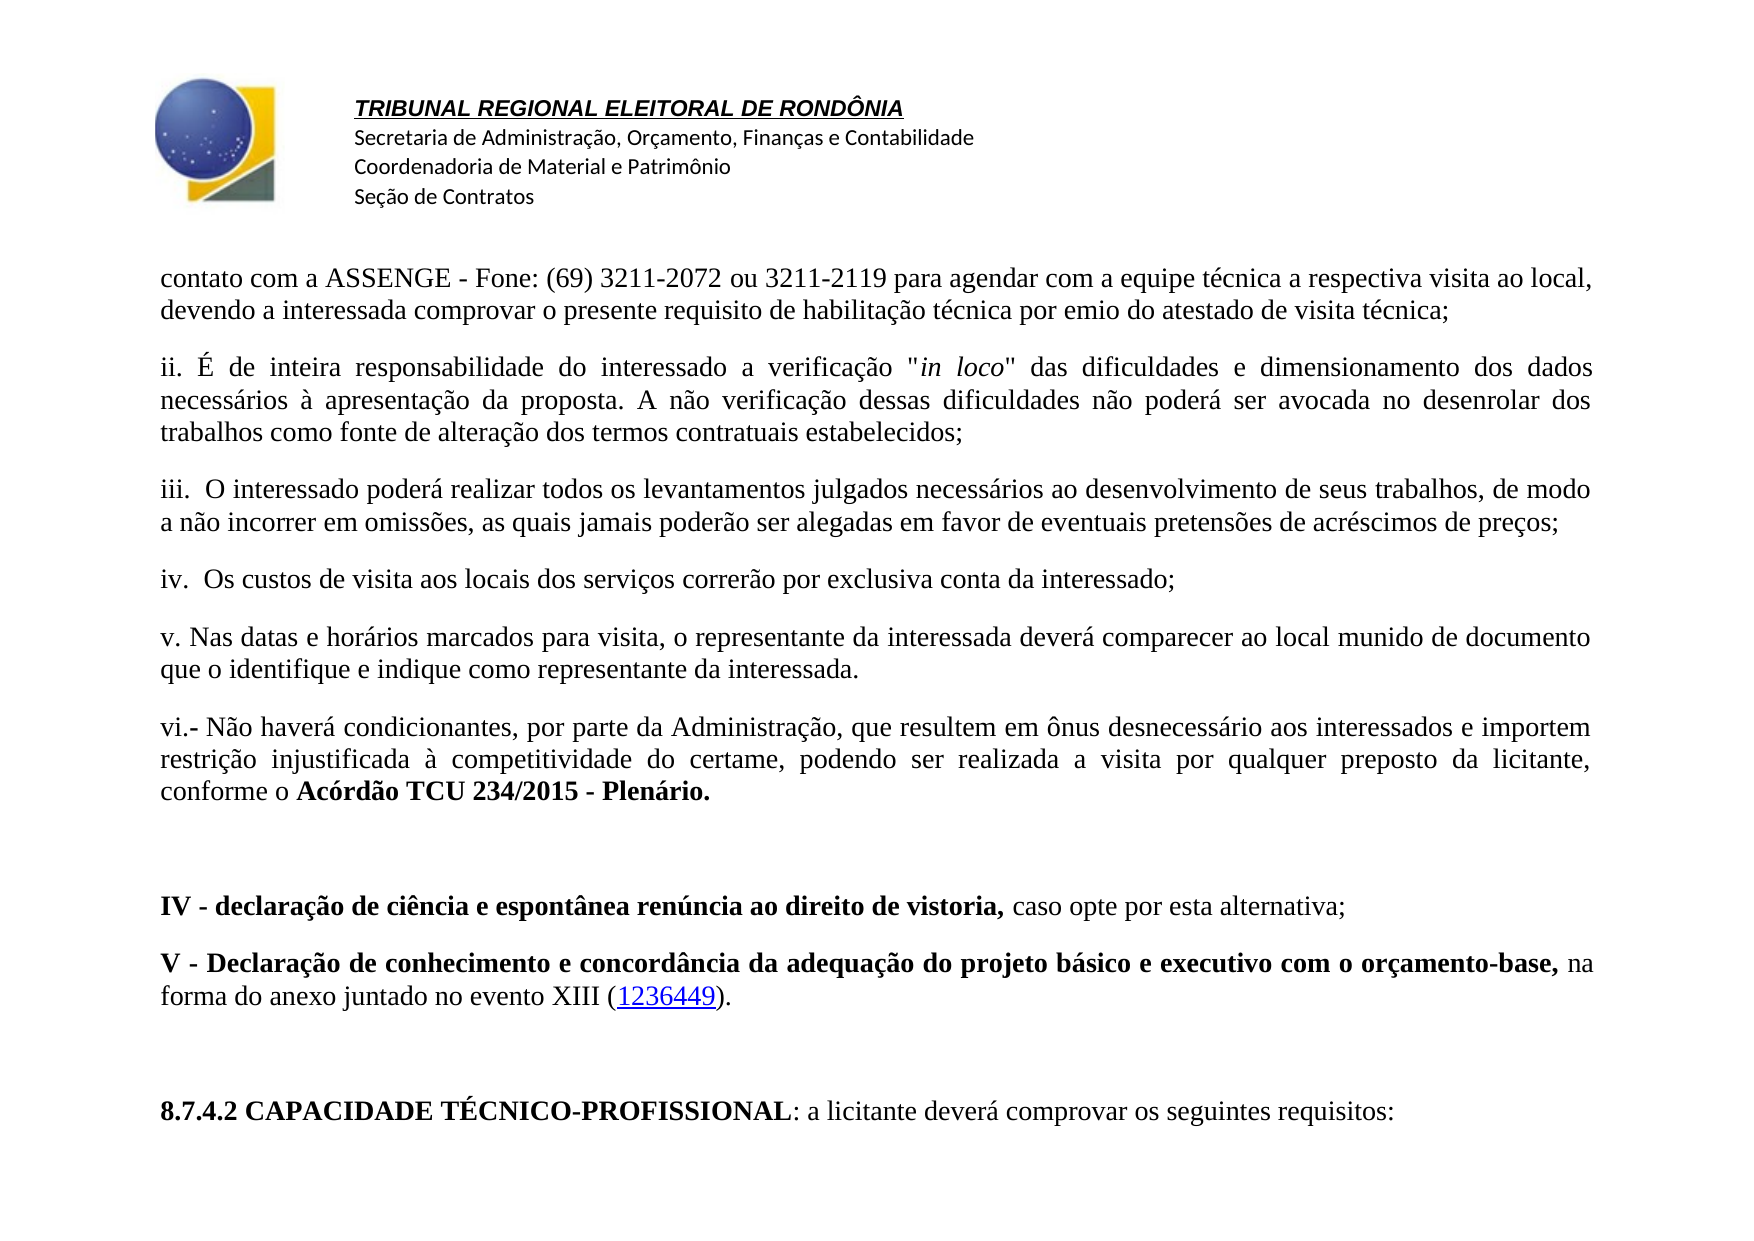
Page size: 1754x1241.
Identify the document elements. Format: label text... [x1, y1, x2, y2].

text V - Declaração de conhecimento e concordância da adequação do projeto básico e executivo com o orçamento-base, na forma do anexo juntado no evento XIII (1236449). [160, 947, 1594, 1011]
text contato com a ASSENGE - Fone: (69) 3211-2072 ou 3211-2119 para agendar com a equipe técnica a respectiva visita ao local, devendo a interessada comprovar o presente requisito de habilitação técnica por emio do atestado de visita técnica; [160, 261, 1594, 325]
text ii. É de inteira responsabilidade do interessado a verificação "in loco" das dificuldades e dimensionamento dos dados necessários à apresentação da proposta. A não verificação dessas dificuldades não poderá ser avocada no desenrolar dos trabalhos como fonte de alteração dos termos contratuais estabelecidos; [160, 350, 1594, 448]
text iii. O interessado poderá realizar todos os levantamentos julgados necessários ao desenvolvimento de seus trabalhos, de modo a não incorrer em omissões, as quais jamais poderão ser alegadas em favor de eventuais pretensões de acréscimos de preços; [160, 473, 1594, 537]
text iv. Os custos de visita aos locais dos serviços correrão por exclusiva conta da interessado; [160, 562, 1594, 595]
text IV - declaração de ciência e espontânea renúncia ao direito de vistoria, caso opte por esta alternativa; [160, 889, 1594, 922]
text vi.- Não haverá condicionantes, por parte da Administração, que resultem em ônus desnecessário aos interessados e importem restrição injustificada à competitividade do certame, podendo ser realizada a visita por qualquer preposto da licitante, conforme o Acórdão TCU 234/2015 - Plenário. [160, 709, 1594, 807]
text v. Nas datas e horários marcados para visita, o representante da interessada deverá comparecer ao local munido de documento que o identifique e indique como representante da interessada. [160, 620, 1594, 684]
text 8.7.4.2 CAPACIDADE TÉCNICO-PROFISSIONAL: a licitante deverá comprovar os seguintes requisitos: [160, 1094, 1594, 1126]
